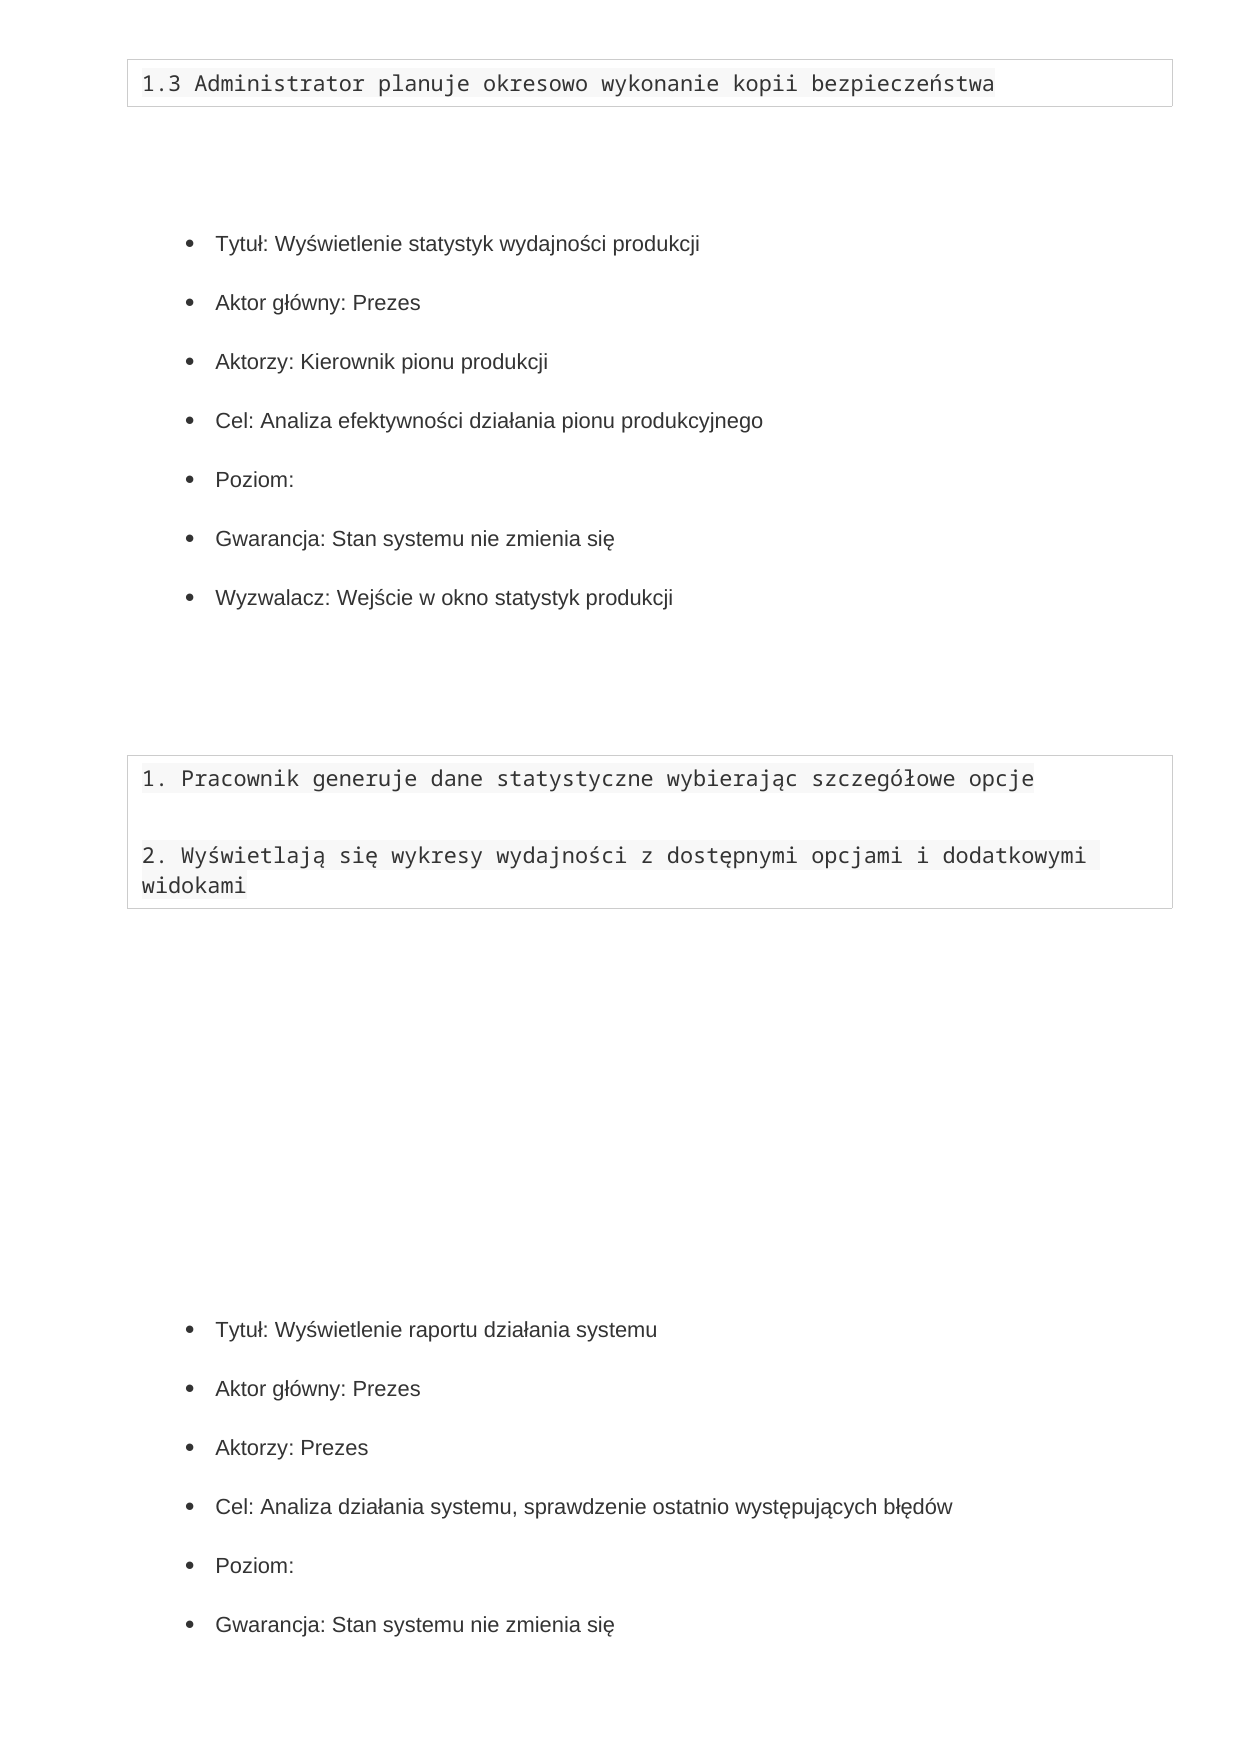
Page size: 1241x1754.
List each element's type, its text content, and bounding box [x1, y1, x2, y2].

text 2. Wyświetlają się wykresy wydajności z dostępnymi opcjami i dodatkowymi widokami [128, 831, 1172, 908]
list Aktor główny: Prezes [186, 290, 1158, 315]
list Tytuł: Wyświetlenie raportu działania systemu [186, 1317, 1158, 1342]
list Gwarancja: Stan systemu nie zmienia się [186, 1612, 1158, 1637]
list Gwarancja: Stan systemu nie zmienia się [186, 526, 1158, 551]
list Tytuł: Wyświetlenie statystyk wydajności produkcji [186, 231, 1158, 256]
list Wyzwalacz: Wejście w okno statystyk produkcji [186, 585, 1158, 610]
list Poziom: [186, 467, 1158, 492]
text 1. Pracownik generuje dane statystyczne wybierając szczegółowe opcje [128, 756, 1172, 793]
text 1.3 Administrator planuje okresowo wykonanie kopii bezpieczeństwa [128, 60, 1172, 106]
list Poziom: [186, 1553, 1158, 1578]
list Aktorzy: Kierownik pionu produkcji [186, 349, 1158, 374]
list Cel: Analiza działania systemu, sprawdzenie ostatnio występujących błędów [186, 1494, 1158, 1519]
list Aktorzy: Prezes [186, 1435, 1158, 1460]
list Cel: Analiza efektywności działania pionu produkcyjnego [186, 408, 1158, 433]
list Aktor główny: Prezes [186, 1376, 1158, 1401]
